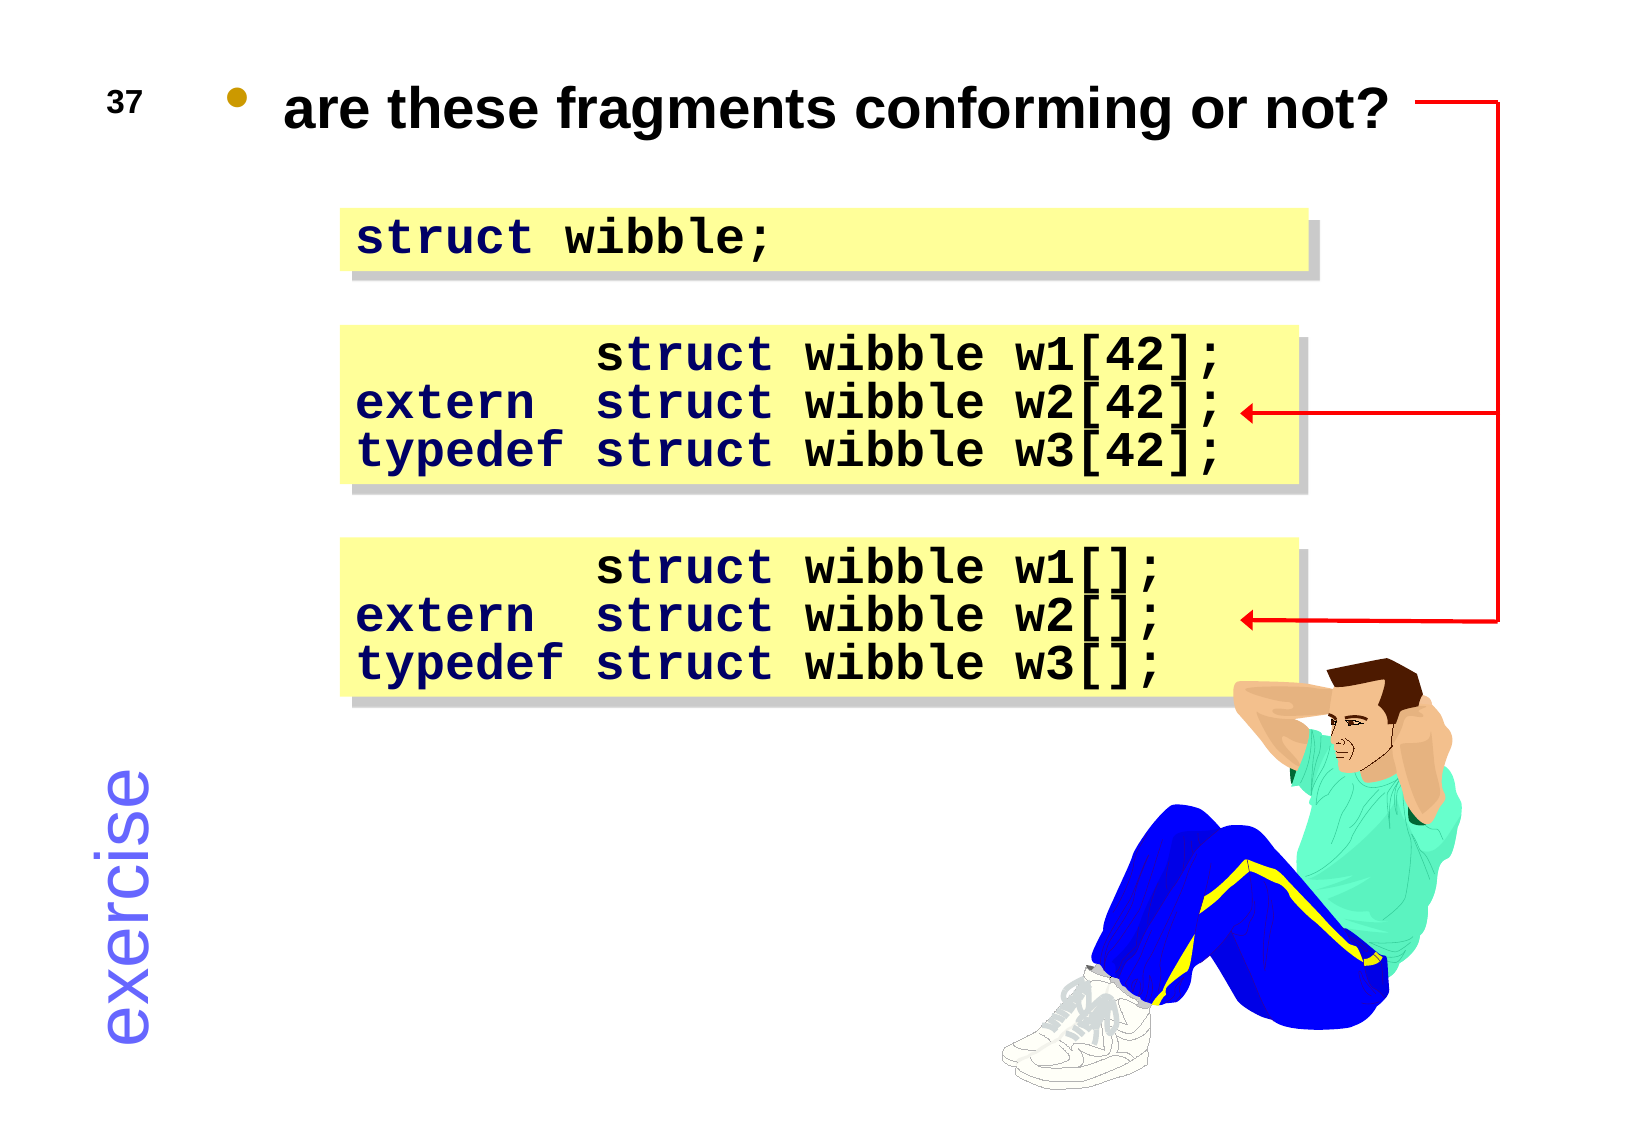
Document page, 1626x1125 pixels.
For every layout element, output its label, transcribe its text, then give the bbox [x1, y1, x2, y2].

text_box [1210, 933, 1271, 1020]
text_box struct wibble; [339, 207, 1309, 272]
text_box struct wibble w1[]; extern struct wibble w2[]; typedef struct wibble w3[]; [339, 537, 1300, 697]
text_box struct wibble w1[42]; extern struct wibble w2[42]; typedef struct wibble w3[42]; [339, 324, 1300, 485]
text_box [1082, 996, 1086, 1009]
text_box [1002, 658, 1462, 1089]
title exercise [50, 187, 188, 1063]
list are these fragments conforming or not? [212, 62, 1593, 1063]
